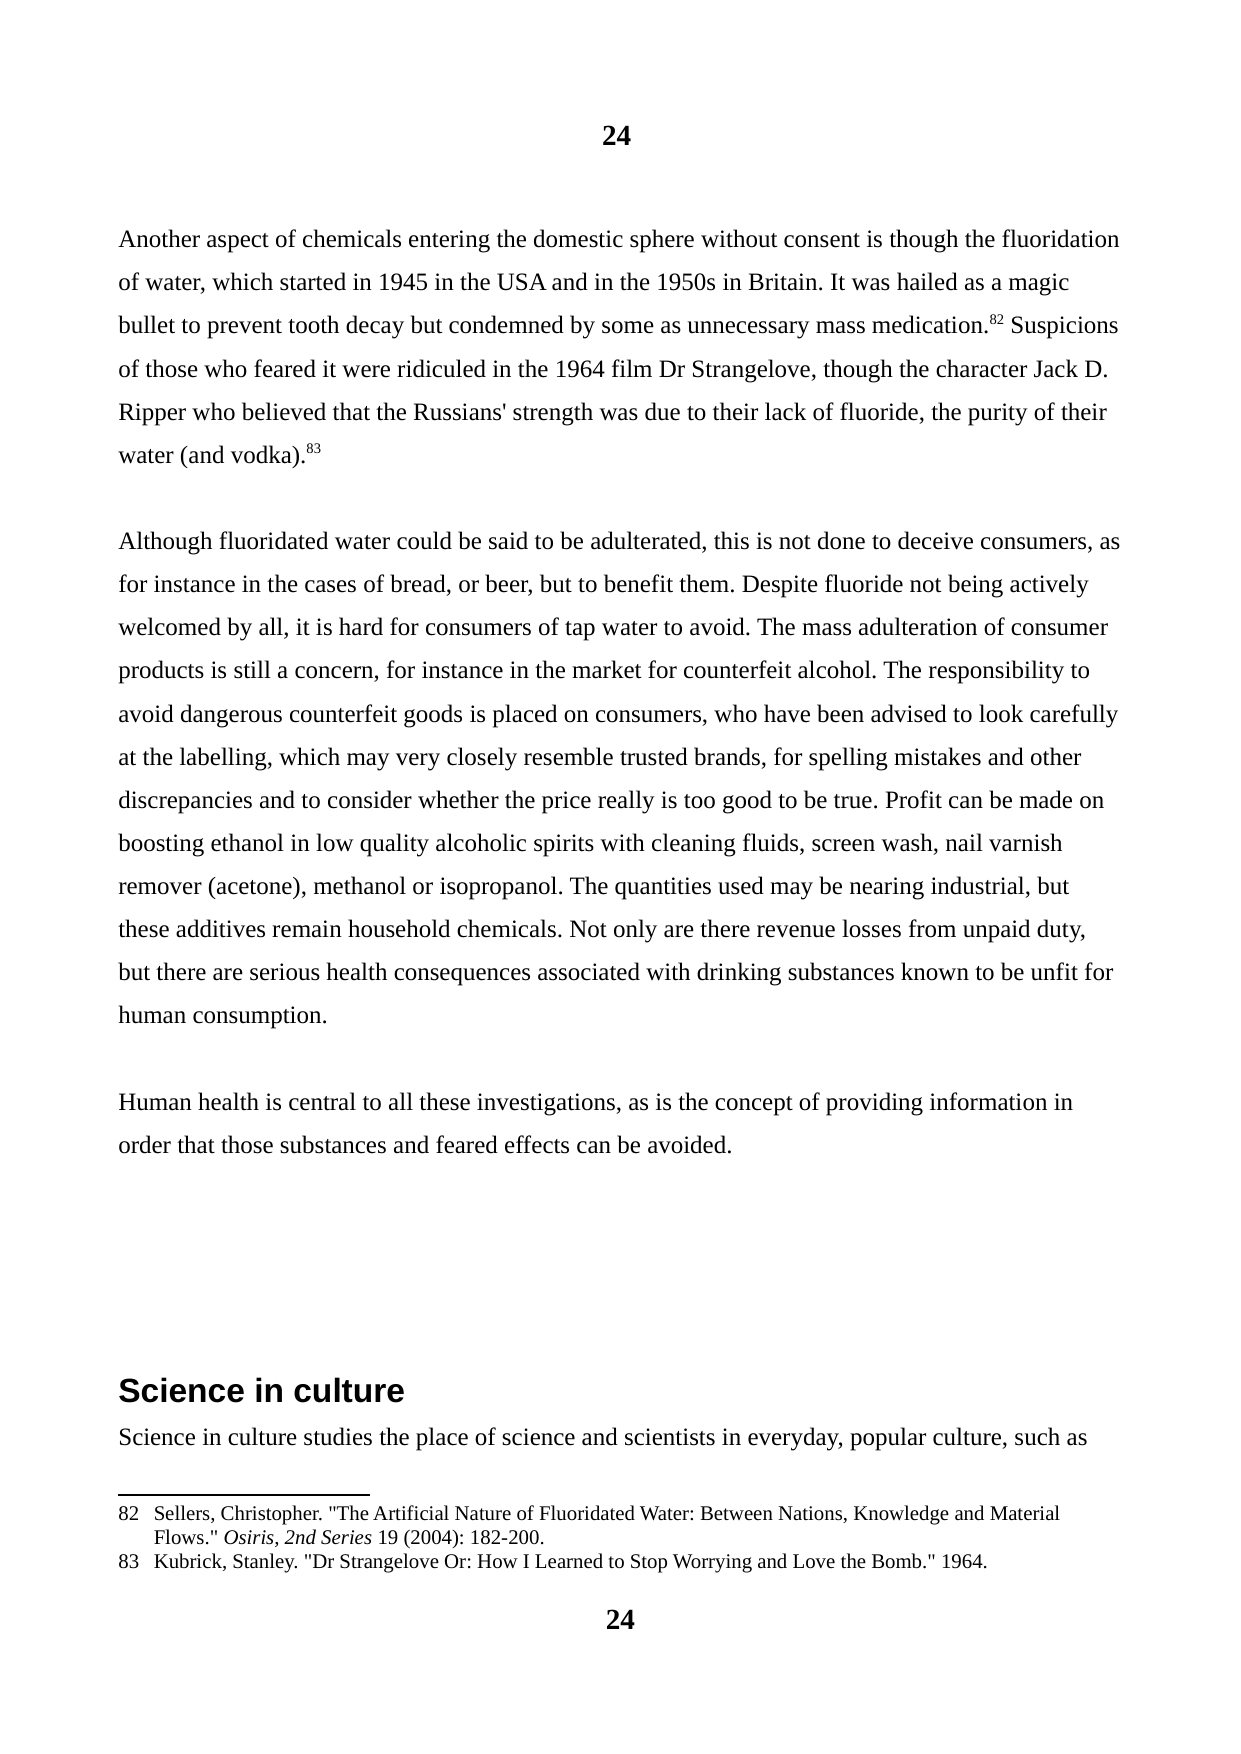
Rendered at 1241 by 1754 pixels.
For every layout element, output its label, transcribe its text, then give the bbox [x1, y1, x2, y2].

text Kubrick, Stanley. "Dr Strangelove Or: How I Learned to Stop Worrying and Love the Bomb." 1964. [118, 1549, 1122, 1573]
text Sellers, Christopher. "The Artificial Nature of Fluoridated Water: Between Nations, Knowledge and Material Flows." Osiris, 2nd Series 19 (2004): 182-200. [118, 1501, 1122, 1549]
text Although fluoridated water could be said to be adulterated, this is not done to deceive consumers, as for instance in the cases of bread, or beer, but to benefit them. Despite fluoride not being actively welcomed by all, it is hard for consumers of tap water to avoid. The mass adulteration of consumer products is still a concern, for instance in the market for counterfeit alcohol. The responsibility to avoid dangerous counterfeit goods is placed on consumers, who have been advised to look carefully at the labelling, which may very closely resemble trusted brands, for spelling mistakes and other discrepancies and to consider whether the price really is too good to be true. Profit can be made on boosting ethanol in low quality alcoholic spirits with cleaning fluids, screen wash, nail varnish remover (acetone), methanol or isopropanol. The quantities used may be nearing industrial, but these additives remain household chemicals. Not only are there revenue losses from unpaid duty, but there are serious health consequences associated with drinking substances known to be unfit for human consumption. [118, 526, 1122, 1029]
subtitle Science in culture [118, 1371, 1122, 1409]
text Another aspect of chemicals entering the domestic sphere without consent is though the fluoridation of water, which started in 1945 in the USA and in the 1950s in Britain. It was hailed as a magic bullet to prevent tooth decay but condemned by some as unnecessary mass medication. Suspicions of those who feared it were ridiculed in the 1964 film Dr Strangelove, though the character Jack D. Ripper who believed that the Russians' strength was due to their lack of fluoride, the purity of their water (and vodka). [118, 224, 1122, 469]
text Human health is central to all these investigations, as is the concept of providing information in order that those substances and feared effects can be avoided. [118, 1087, 1122, 1159]
text Science in culture studies the place of science and scientists in everyday, popular culture, such as [118, 1422, 1122, 1450]
